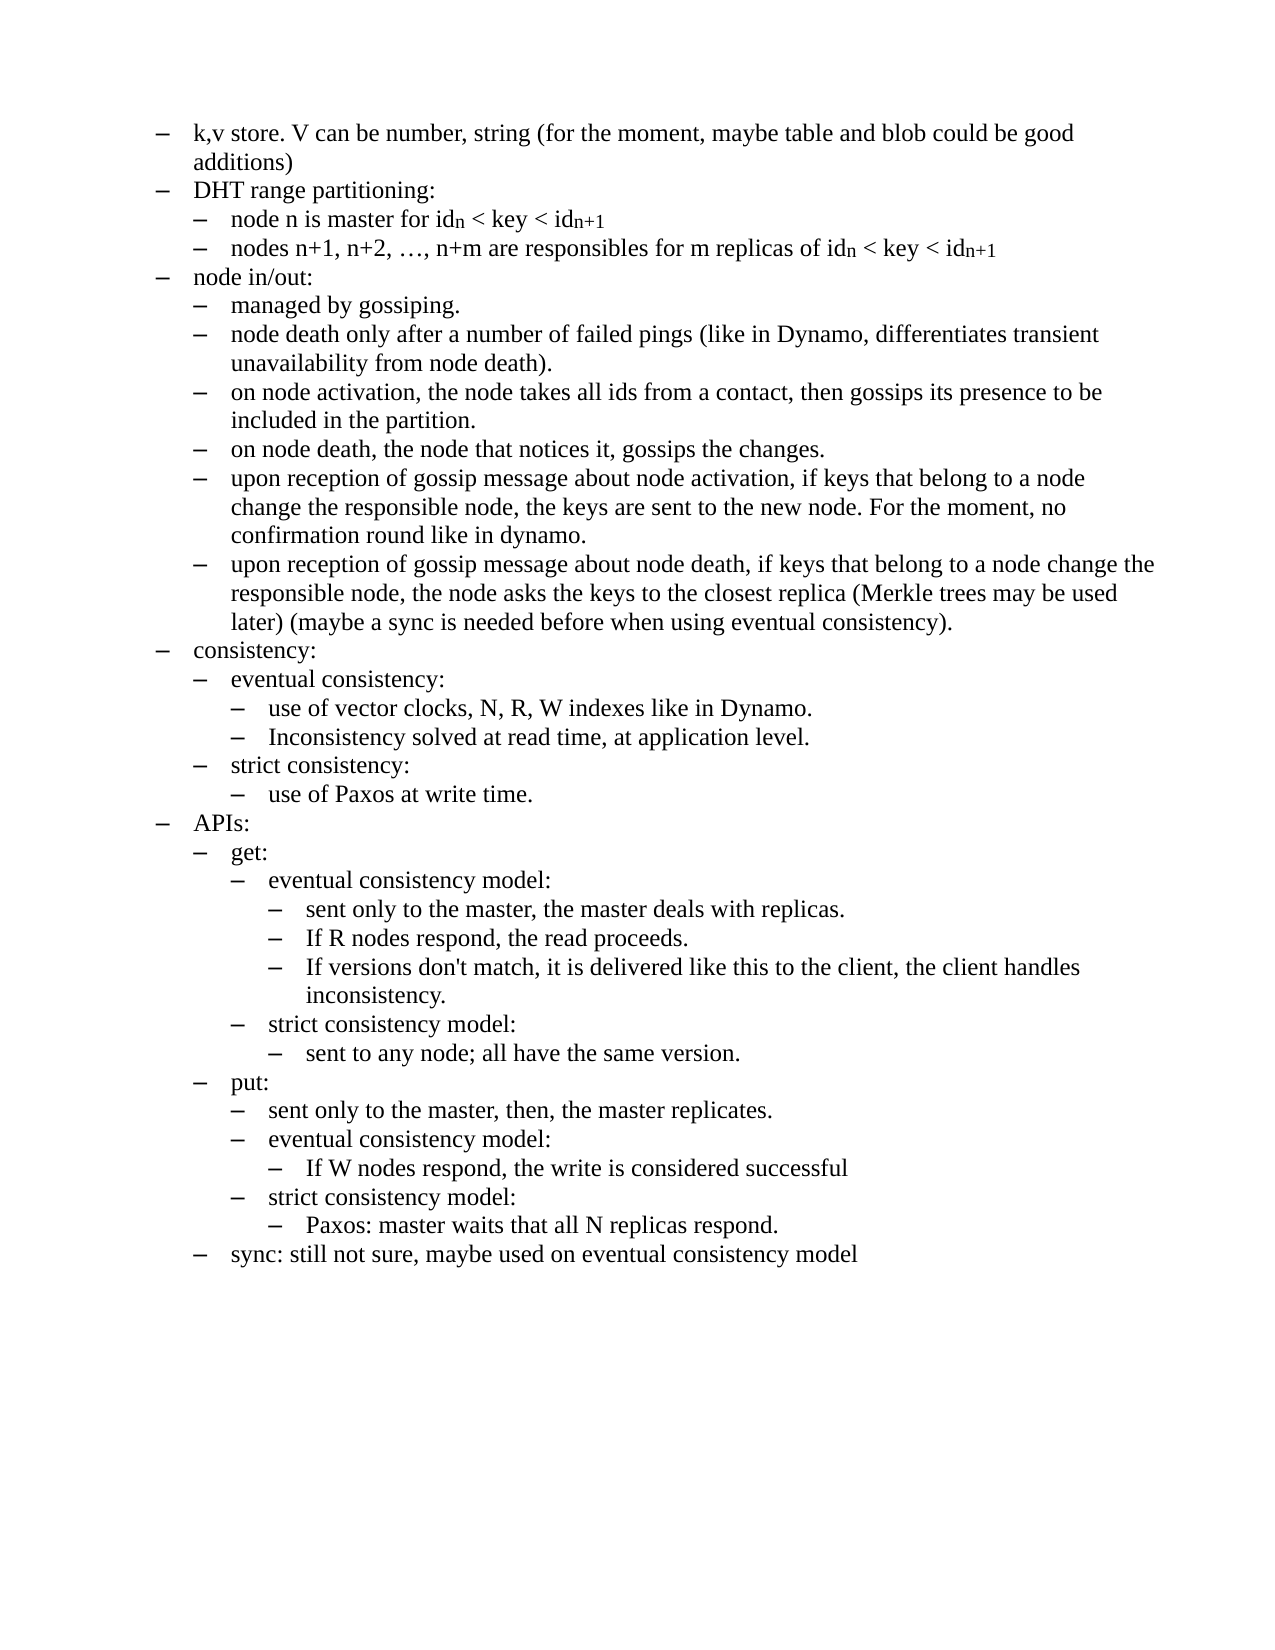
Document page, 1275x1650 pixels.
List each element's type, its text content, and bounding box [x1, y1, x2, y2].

list Inconsistency solved at read time, at application level. [231, 722, 1157, 751]
list consistency: [156, 636, 1157, 664]
list use of Paxos at write time. [231, 779, 1157, 808]
list If versions don't match, it is delivered like this to the client, the client handles inconsistency. [268, 952, 1157, 1009]
list If W nodes respond, the write is considered successful [268, 1153, 1157, 1182]
list strict consistency: [193, 751, 1157, 779]
list node death only after a number of failed pings (like in Dynamo, differentiates transient unavailability from node death). [193, 319, 1157, 377]
list managed by gossiping. [193, 291, 1157, 319]
list strict consistency model: [231, 1009, 1157, 1038]
list sent only to the master, the master deals with replicas. [268, 894, 1157, 923]
list eventual consistency model: [231, 1124, 1157, 1153]
list put: [193, 1067, 1157, 1096]
list DHT range partitioning: [156, 176, 1157, 204]
list sent only to the master, then, the master replicates. [231, 1096, 1157, 1124]
list node in/out: [156, 262, 1157, 291]
list eventual consistency: [193, 664, 1157, 693]
list node n is master for idn < key < idn+1 [193, 204, 1157, 233]
list eventual consistency model: [231, 866, 1157, 894]
list sync: still not sure, maybe used on eventual consistency model [193, 1239, 1157, 1268]
list APIs: [156, 808, 1157, 837]
list upon reception of gossip message about node activation, if keys that belong to a node change the responsible node, the keys are sent to the new node. For the moment, no confirmation round like in dynamo. [193, 463, 1157, 549]
list sent to any node; all have the same version. [268, 1038, 1157, 1067]
list If R nodes respond, the read proceeds. [268, 923, 1157, 952]
list nodes n+1, n+2, …, n+m are responsibles for m replicas of idn < key < idn+1 [193, 233, 1157, 262]
list use of vector clocks, N, R, W indexes like in Dynamo. [231, 693, 1157, 722]
list k,v store. V can be number, string (for the moment, maybe table and blob could be good additions) [156, 118, 1157, 176]
list on node activation, the node takes all ids from a contact, then gossips its presence to be included in the partition. [193, 377, 1157, 434]
list strict consistency model: [231, 1182, 1157, 1211]
list get: [193, 837, 1157, 866]
list on node death, the node that notices it, gossips the changes. [193, 434, 1157, 463]
list upon reception of gossip message about node death, if keys that belong to a node change the responsible node, the node asks the keys to the closest replica (Merkle trees may be used later) (maybe a sync is needed before when using eventual consistency). [193, 549, 1157, 636]
list Paxos: master waits that all N replicas respond. [268, 1211, 1157, 1239]
